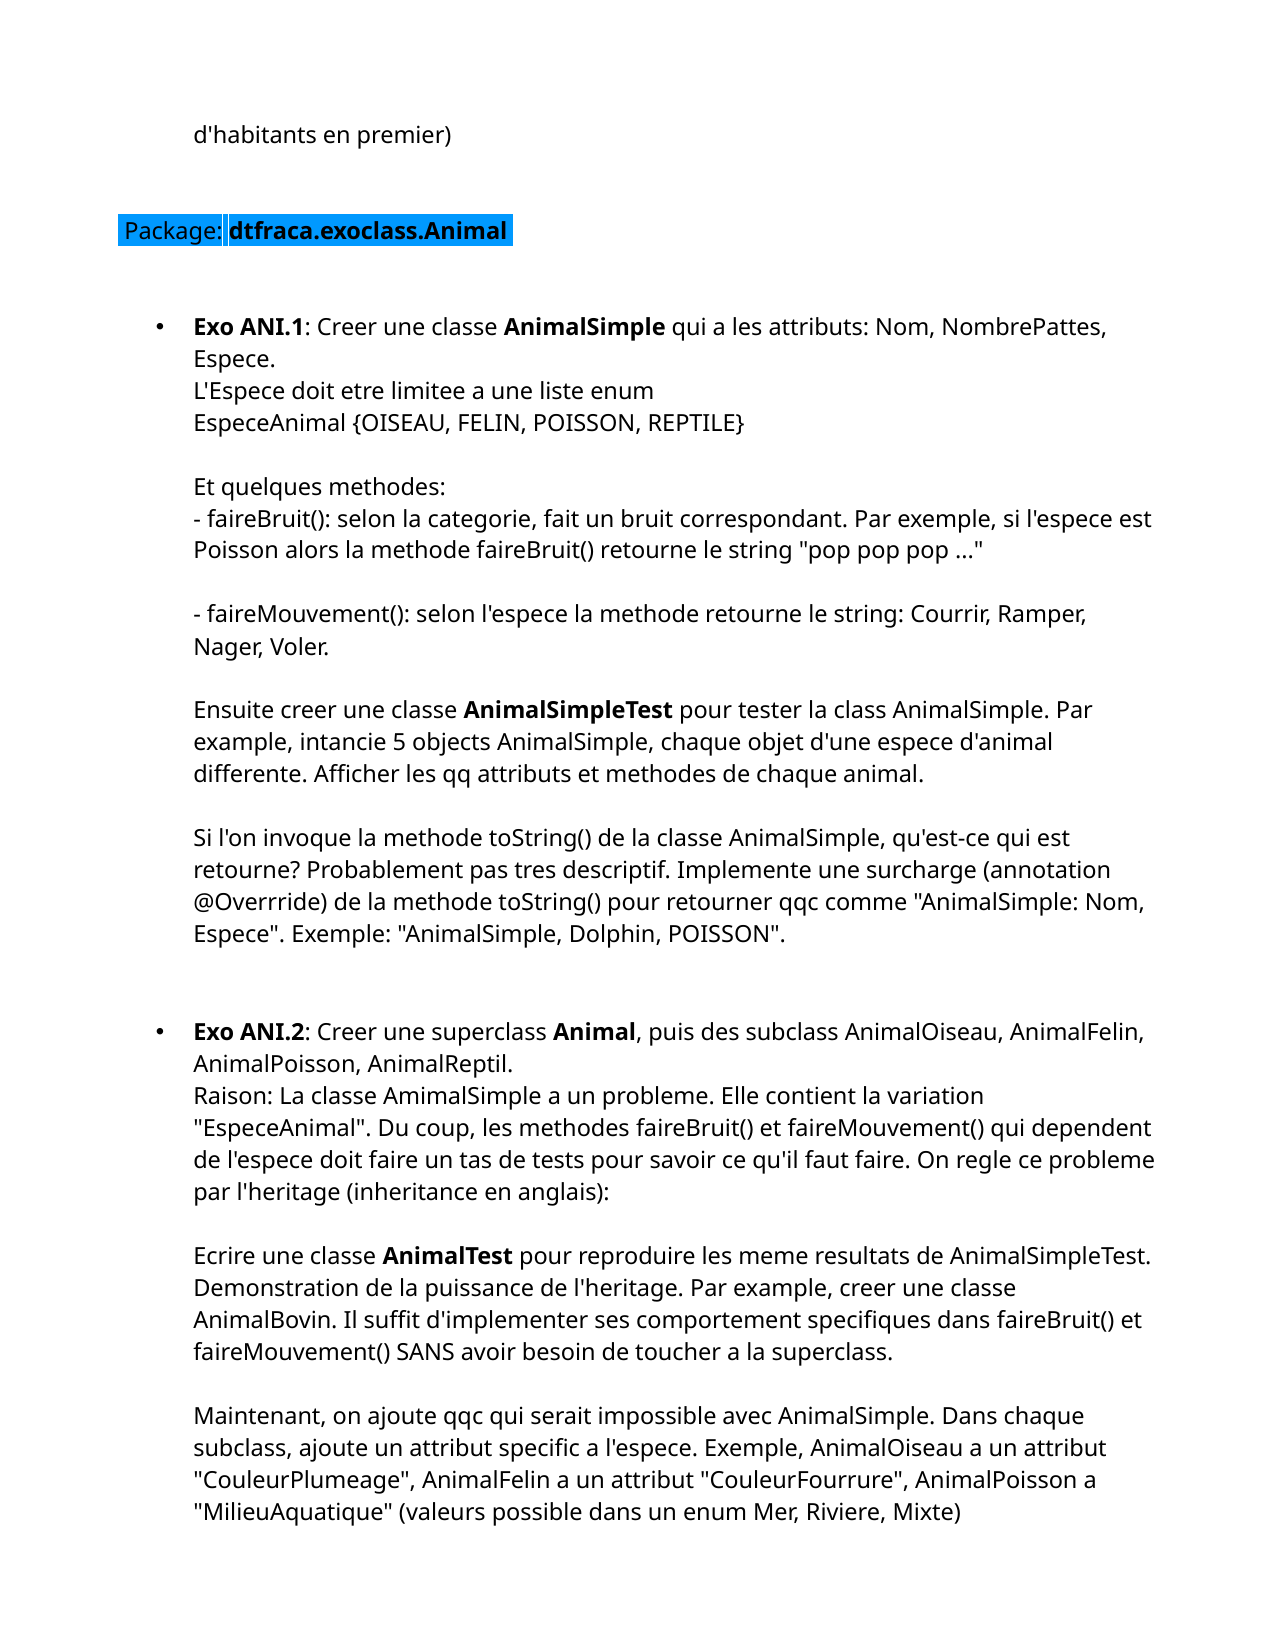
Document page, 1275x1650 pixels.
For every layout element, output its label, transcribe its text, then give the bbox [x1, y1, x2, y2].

text Package: dtfraca.exoclass.Animal [118, 214, 1157, 246]
list Exo ANI.1: Creer une classe AnimalSimple qui a les attributs: Nom, NombrePattes, Espece. L'Espece doit etre limitee a une liste enum EspeceAnimal {OISEAU, FELIN, POISSON, REPTILE} Et quelques methodes: - faireBruit(): selon la categorie, fait un bruit correspondant. Par exemple, si l'espece est Poisson alors la methode faireBruit() retourne le string "pop pop pop ..." - faireMouvement(): selon l'espece la methode retourne le string: Courrir, Ramper, Nager, Voler. Ensuite creer une classe AnimalSimpleTest pour tester la class AnimalSimple. Par example, intancie 5 objects AnimalSimple, chaque objet d'une espece d'animal differente. Afficher les qq attributs et methodes de chaque animal. Si l'on invoque la methode toString() de la classe AnimalSimple, qu'est-ce qui est retourne? Probablement pas tres descriptif. Implemente une surcharge (annotation @Overrride) de la methode toString() pour retourner qqc comme "AnimalSimple: Nom, Espece". Exemple: "AnimalSimple, Dolphin, POISSON". [156, 310, 1157, 1016]
list d'habitants en premier) [156, 118, 1157, 150]
list Exo ANI.2: Creer une superclass Animal, puis des subclass AnimalOiseau, AnimalFelin, AnimalPoisson, AnimalReptil. Raison: La classe AmimalSimple a un probleme. Elle contient la variation "EspeceAnimal". Du coup, les methodes faireBruit() et faireMouvement() qui dependent de l'espece doit faire un tas de tests pour savoir ce qu'il faut faire. On regle ce probleme par l'heritage (inheritance en anglais): Ecrire une classe AnimalTest pour reproduire les meme resultats de AnimalSimpleTest. Demonstration de la puissance de l'heritage. Par example, creer une classe AnimalBovin. Il suffit d'implementer ses comportement specifiques dans faireBruit() et faireMouvement() SANS avoir besoin de toucher a la superclass. Maintenant, on ajoute qqc qui serait impossible avec AnimalSimple. Dans chaque subclass, ajoute un attribut specific a l'espece. Exemple, AnimalOiseau a un attribut "CouleurPlumeage", AnimalFelin a un attribut "CouleurFourrure", AnimalPoisson a "MilieuAquatique" (valeurs possible dans un enum Mer, Riviere, Mixte) [156, 1016, 1157, 1527]
